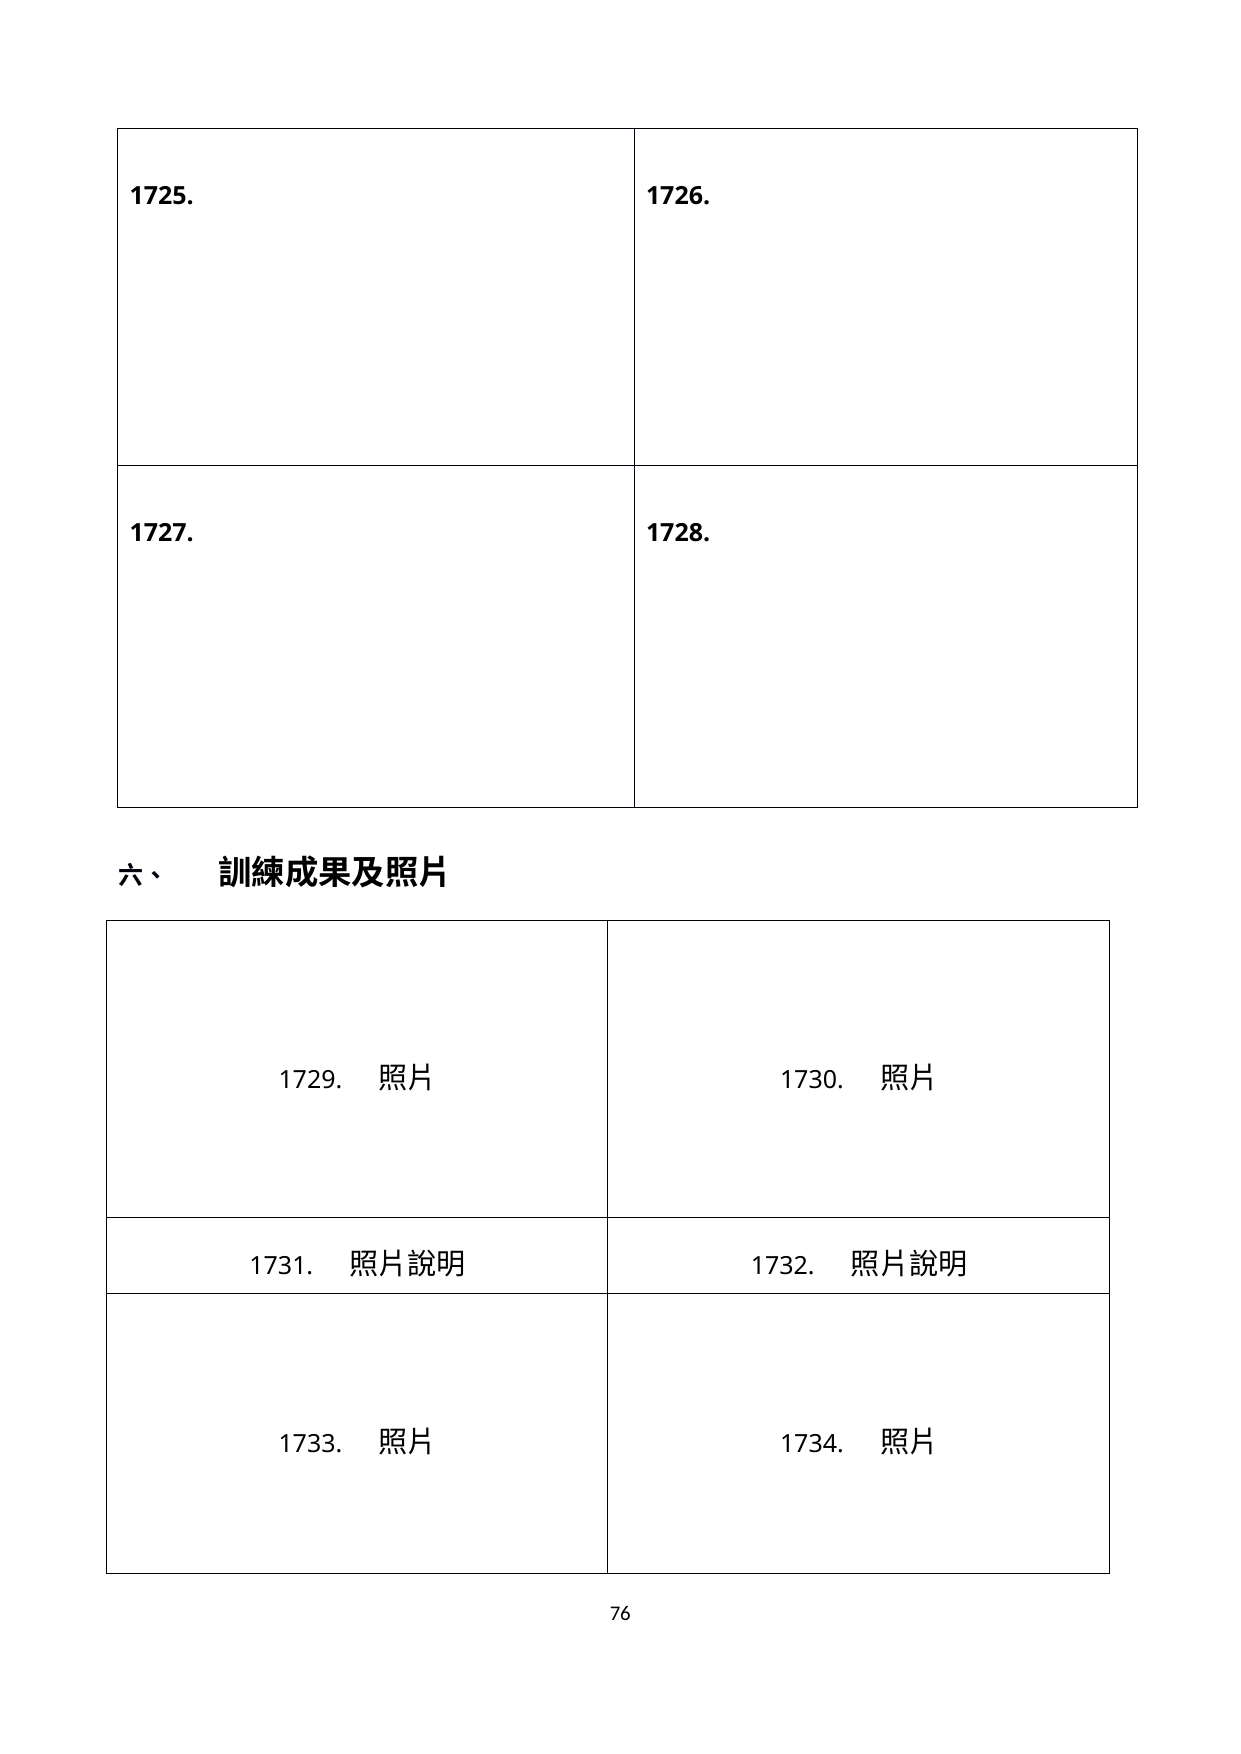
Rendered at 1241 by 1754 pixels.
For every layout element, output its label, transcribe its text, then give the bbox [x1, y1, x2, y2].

table_cell [118, 466, 634, 807]
table_cell 照片 [107, 1294, 607, 1572]
table_cell [118, 129, 634, 465]
list 訓練成果及照片 [118, 827, 1122, 902]
table_cell 照片說明 [608, 1218, 1109, 1293]
table_cell 照片說明 [107, 1218, 607, 1293]
table_cell [635, 466, 1137, 807]
table_header 照片 [107, 921, 607, 1217]
table_cell [635, 129, 1137, 465]
table_cell 照片 [608, 1294, 1109, 1572]
table_header 照片 [608, 921, 1109, 1217]
